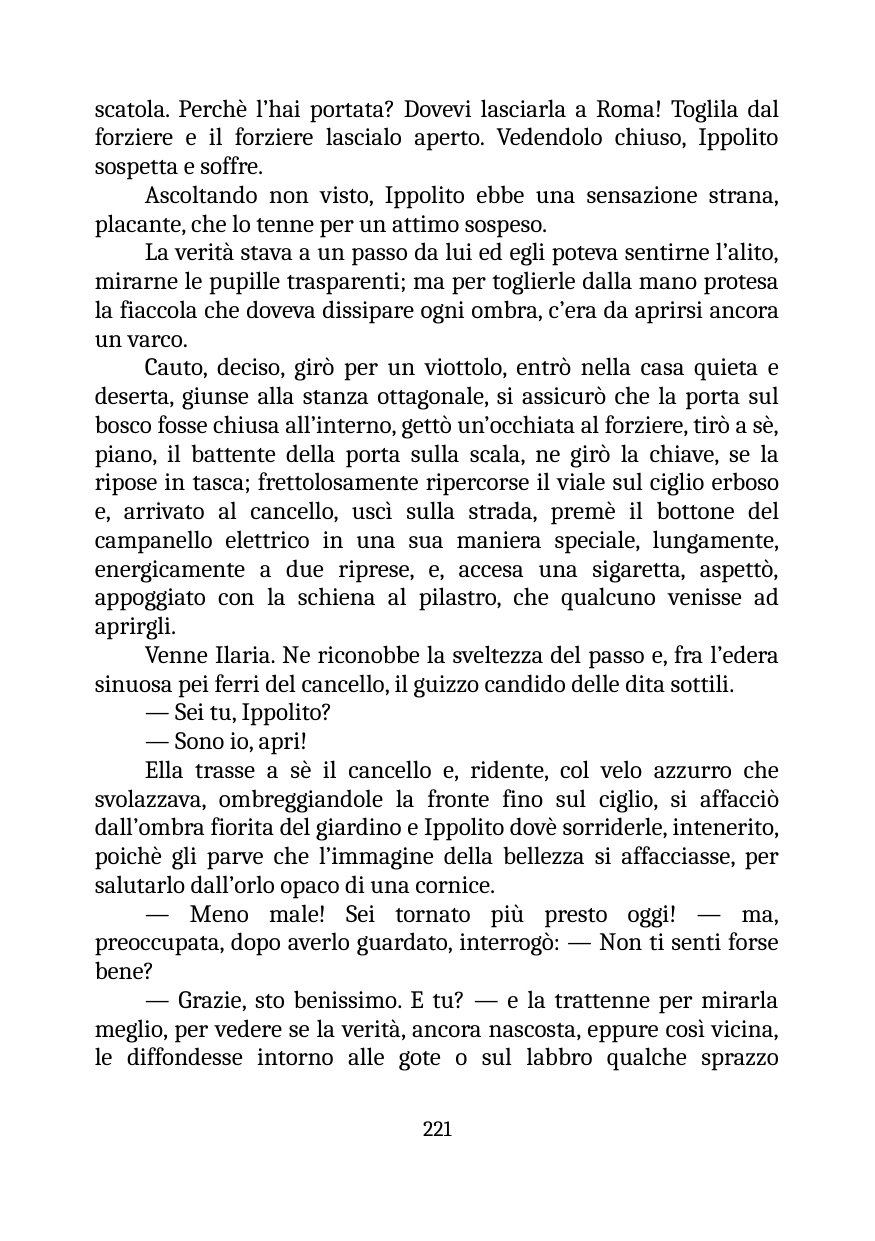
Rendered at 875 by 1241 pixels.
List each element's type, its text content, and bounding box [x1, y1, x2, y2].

text — Grazie, sto benissimo. E tu? — e la trattenne per mirarla meglio, per vedere se la verità, ancora nascosta, eppure così vicina, le diffondesse intorno alle gote o sul labbro qualche sprazzo [94, 986, 779, 1072]
text scatola. Perchè l’hai portata? Dovevi lasciarla a Roma! Toglila dal forziere e il forziere lascialo aperto. Vedendolo chiuso, Ippolito sospetta e soffre. [94, 94, 779, 181]
text — Sei tu, Ippolito? [94, 698, 779, 727]
text Venne Ilaria. Ne riconobbe la sveltezza del passo e, fra l’edera sinuosa pei ferri del cancello, il guizzo candido delle dita sottili. [94, 641, 779, 698]
text La verità stava a un passo da lui ed egli poteva sentirne l’alito, mirarne le pupille trasparenti; ma per toglierle dalla mano protesa la fiaccola che doveva dissipare ogni ombra, c’era da aprirsi ancora un varco. [94, 238, 779, 353]
text — Meno male! Sei tornato più presto oggi! — ma, preoccupata, dopo averlo guardato, interrogò: — Non ti senti forse bene? [94, 899, 779, 986]
text Ella trasse a sè il cancello e, ridente, col velo azzurro che svolazzava, ombreggiandole la fronte fino sul ciglio, si affacciò dall’ombra fiorita del giardino e Ippolito dovè sorriderle, intenerito, poichè gli parve che l’immagine della bellezza si affacciasse, per salutarlo dall’orlo opaco di una cornice. [94, 756, 779, 899]
text Ascoltando non visto, Ippolito ebbe una sensazione strana, placante, che lo tenne per un attimo sospeso. [94, 181, 779, 238]
text Cauto, deciso, girò per un viottolo, entrò nella casa quieta e deserta, giunse alla stanza ottagonale, si assicurò che la porta sul bosco fosse chiusa all’interno, gettò un’occhiata al forziere, tirò a sè, piano, il battente della porta sulla scala, ne girò la chiave, se la ripose in tasca; frettolosamente ripercorse il viale sul ciglio erboso e, arrivato al cancello, uscì sulla strada, premè il bottone del campanello elettrico in una sua maniera speciale, lungamente, energicamente a due riprese, e, accesa una sigaretta, aspettò, appoggiato con la schiena al pilastro, che qualcuno venisse ad aprirgli. [94, 353, 779, 641]
text — Sono io, apri! [94, 727, 779, 756]
